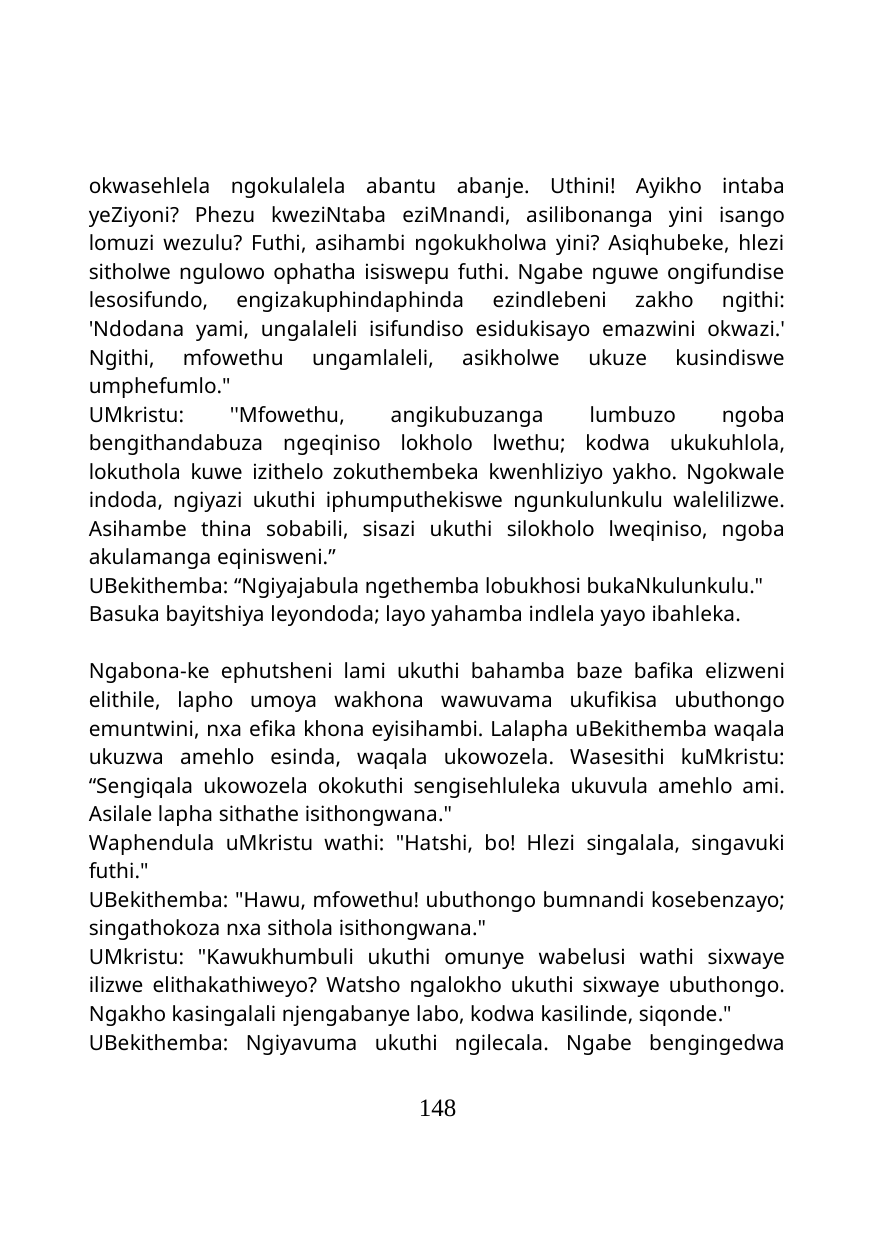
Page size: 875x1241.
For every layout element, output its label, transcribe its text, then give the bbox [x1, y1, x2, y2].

text Basuka bayitshiya leyondoda; layo yahamba indlela yayo ibahleka. [88, 599, 786, 628]
text UBekithemba: Ngiyavuma ukuthi ngilecala. Ngabe bengingedwa [88, 1027, 786, 1056]
text Waphendula uMkristu wathi: "Hatshi, bo! Hlezi singalala, singavuki futhi." [88, 828, 786, 885]
text okwasehlela ngokulalela abantu abanje. Uthini! Ayikho intaba yeZiyoni? Phezu kweziNtaba eziMnandi, asilibonanga yini isango lomuzi wezulu? Futhi, asihambi ngokukholwa yini? Asiqhubeke, hlezi sitholwe ngulowo ophatha isiswepu futhi. Ngabe nguwe ongifundise lesosifundo, engizakuphindaphinda ezindlebeni zakho ngithi: 'Ndodana yami, ungalaleli isifundiso esidukisayo emazwini okwazi.' Ngithi, mfowethu ungamlaleli, asikholwe ukuze kusindiswe umphefumlo." [88, 171, 786, 399]
text UBekithemba: "Hawu, mfowethu! ubuthongo bumnandi kosebenzayo; singathokoza nxa sithola isithongwana." [88, 885, 786, 942]
text UBekithemba: “Ngiyajabula ngethemba lobukhosi bukaNkulunkulu." [88, 571, 786, 599]
text UMkristu: ''Mfowethu, angikubuzanga lumbuzo ngoba bengithandabuza ngeqiniso lokholo lwethu; kodwa ukukuhlola, lokuthola kuwe izithelo zokuthembeka kwenhliziyo yakho. Ngokwale indoda, ngiyazi ukuthi iphumputhekiswe ngunkulunkulu walelilizwe. Asihambe thina sobabili, sisazi ukuthi silokholo lweqiniso, ngoba akulamanga eqinisweni.” [88, 399, 786, 571]
text UMkristu: "Kawukhumbuli ukuthi omunye wabelusi wathi sixwaye ilizwe elithakathiweyo? Watsho ngalokho ukuthi sixwaye ubuthongo. Ngakho kasingalali njengabanye labo, kodwa kasilinde, siqonde." [88, 942, 786, 1027]
text Ngabona-ke ephutsheni lami ukuthi bahamba baze bafika elizweni elithile, lapho umoya wakhona wawuvama ukufikisa ubuthongo emuntwini, nxa efika khona eyisihambi. Lalapha uBekithemba waqala ukuzwa amehlo esinda, waqala ukowozela. Wasesithi kuMkristu: “Sengiqala ukowozela okokuthi sengisehluleka ukuvula amehlo ami. Asilale lapha sithathe isithongwana." [88, 656, 786, 828]
